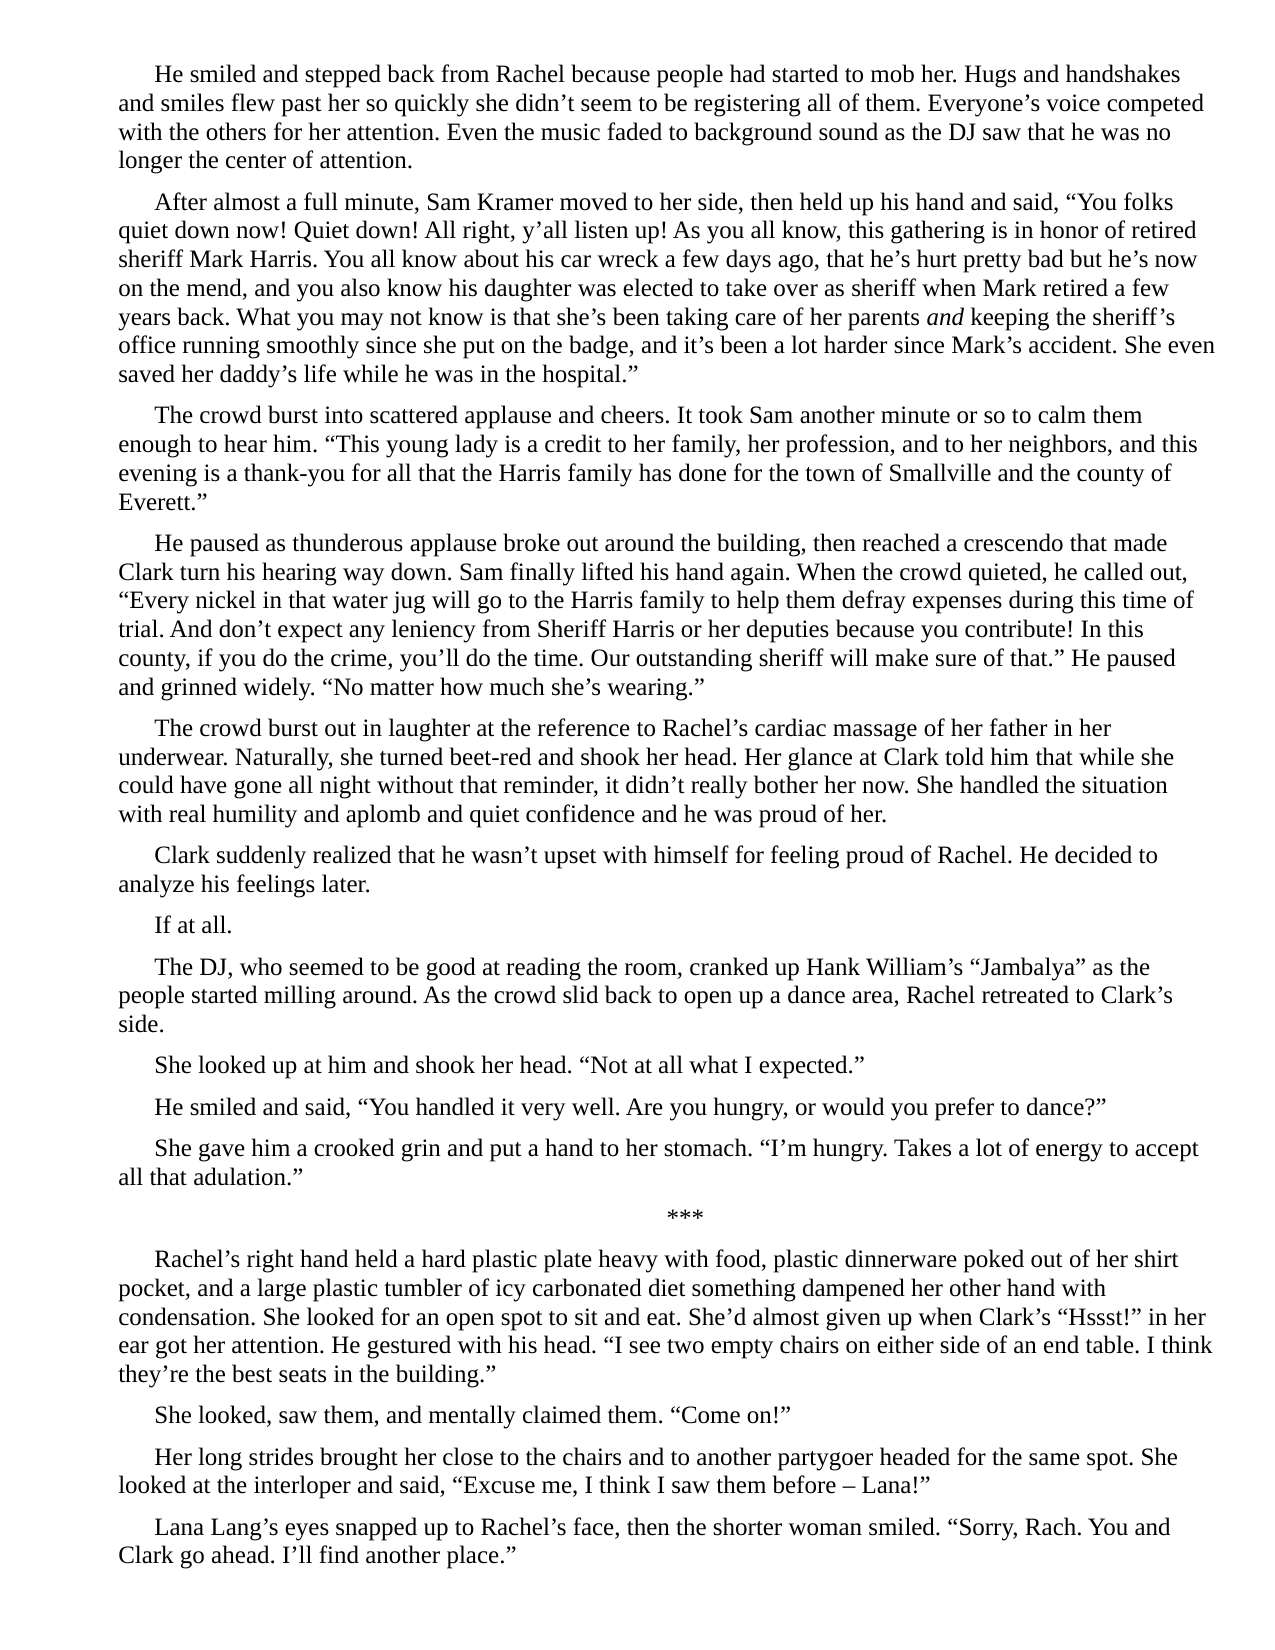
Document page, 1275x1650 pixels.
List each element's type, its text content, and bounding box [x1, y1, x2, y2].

text Clark suddenly realized that he wasn’t upset with himself for feeling proud of Rachel. He decided to analyze his feelings later. [118, 840, 1216, 898]
text He smiled and said, “You handled it very well. Are you hungry, or would you prefer to dance?” [118, 1092, 1216, 1120]
text He paused as thunderous applause broke out around the building, then reached a crescendo that made Clark turn his hearing way down. Sam finally lifted his hand again. When the crowd quieted, he called out, “Every nickel in that water jug will go to the Harris family to help them defray expenses during this time of trial. And don’t expect any leniency from Sheriff Harris or her deputies because you contribute! In this county, if you do the crime, you’ll do the time. Our outstanding sheriff will make sure of that.” He paused and grinned widely. “No matter how much she’s wearing.” [118, 528, 1216, 700]
text Lana Lang’s eyes snapped up to Rachel’s face, then the shorter woman smiled. “Sorry, Rach. You and Clark go ahead. I’ll find another place.” [118, 1512, 1216, 1569]
text *** [118, 1203, 1216, 1232]
text Rachel’s right hand held a hard plastic plate heavy with food, plastic dinnerware poked out of her shirt pocket, and a large plastic tumbler of icy carbonated diet something dampened her other hand with condensation. She looked for an open spot to sit and eat. She’d almost given up when Clark’s “Hssst!” in her ear got her attention. He gestured with his head. “I see two empty chairs on either side of an end table. I think they’re the best seats in the building.” [118, 1244, 1216, 1388]
text Her long strides brought her close to the chairs and to another partygoer headed for the same spot. She looked at the interloper and said, “Excuse me, I think I saw them before – Lana!” [118, 1442, 1216, 1499]
text He smiled and stepped back from Rachel because people had started to mob her. Hugs and handshakes and smiles flew past her so quickly she didn’t seem to be registering all of them. Everyone’s voice competed with the others for her attention. Even the music faded to background sound as the DJ saw that he was no longer the center of attention. [118, 59, 1216, 174]
text After almost a full minute, Sam Kramer moved to her side, then held up his hand and said, “You folks quiet down now! Quiet down! All right, y’all listen up! As you all know, this gathering is in honor of retired sheriff Mark Harris. You all know about his car wreck a few days ago, that he’s hurt pretty bad but he’s now on the mend, and you also know his daughter was elected to take over as sheriff when Mark retired a few years back. What you may not know is that she’s been taking care of her parents and keeping the sheriff’s office running smoothly since she put on the badge, and it’s been a lot harder since Mark’s accident. She even saved her daddy’s life while he was in the hospital.” [118, 187, 1216, 388]
text If at all. [118, 910, 1216, 939]
text The crowd burst out in laughter at the reference to Rachel’s cardiac massage of her father in her underwear. Naturally, she turned beet-red and shook her head. Her glance at Clark told him that while she could have gone all night without that reminder, it didn’t really bother her now. She handled the situation with real humility and aplomb and quiet confidence and he was proud of her. [118, 713, 1216, 828]
text She gave him a crooked grin and put a hand to her stomach. “I’m hungry. Takes a lot of energy to accept all that adulation.” [118, 1133, 1216, 1190]
text The DJ, who seemed to be good at reading the room, cranked up Hank William’s “Jambalya” as the people started milling around. As the crowd slid back to open up a dance area, Rachel retreated to Clark’s side. [118, 952, 1216, 1038]
text She looked, saw them, and mentally claimed them. “Come on!” [118, 1400, 1216, 1429]
text She looked up at him and shook her head. “Not at all what I expected.” [118, 1050, 1216, 1079]
text The crowd burst into scattered applause and cheers. It took Sam another minute or so to calm them enough to hear him. “This young lady is a credit to her family, her profession, and to her neighbors, and this evening is a thank-you for all that the Harris family has done for the town of Smallville and the county of Everett.” [118, 400, 1216, 515]
